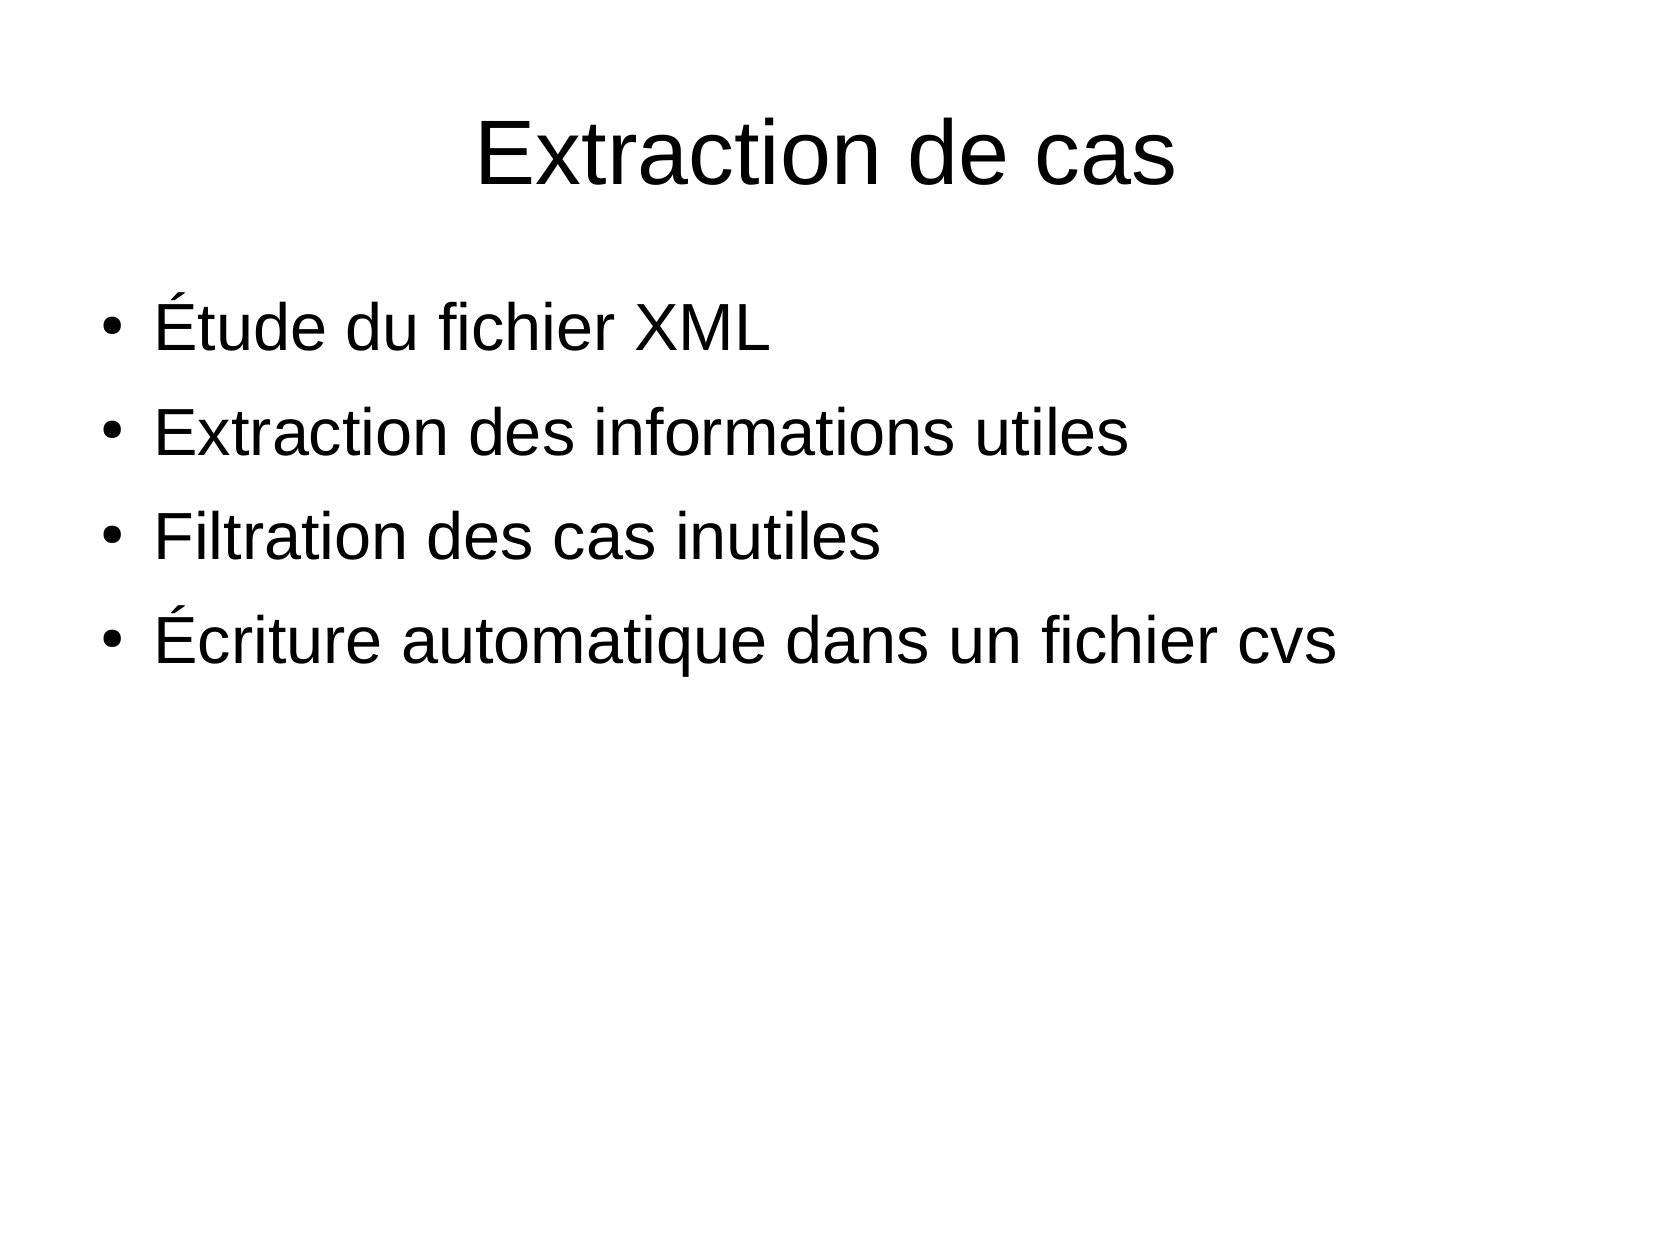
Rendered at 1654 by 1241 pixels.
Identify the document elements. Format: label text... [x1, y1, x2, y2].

list Étude du fichier XML Extraction des informations utiles Filtration des cas inutiles Écriture automatique dans un fichier cvs [82, 290, 1571, 1010]
title Extraction de cas [82, 49, 1571, 257]
